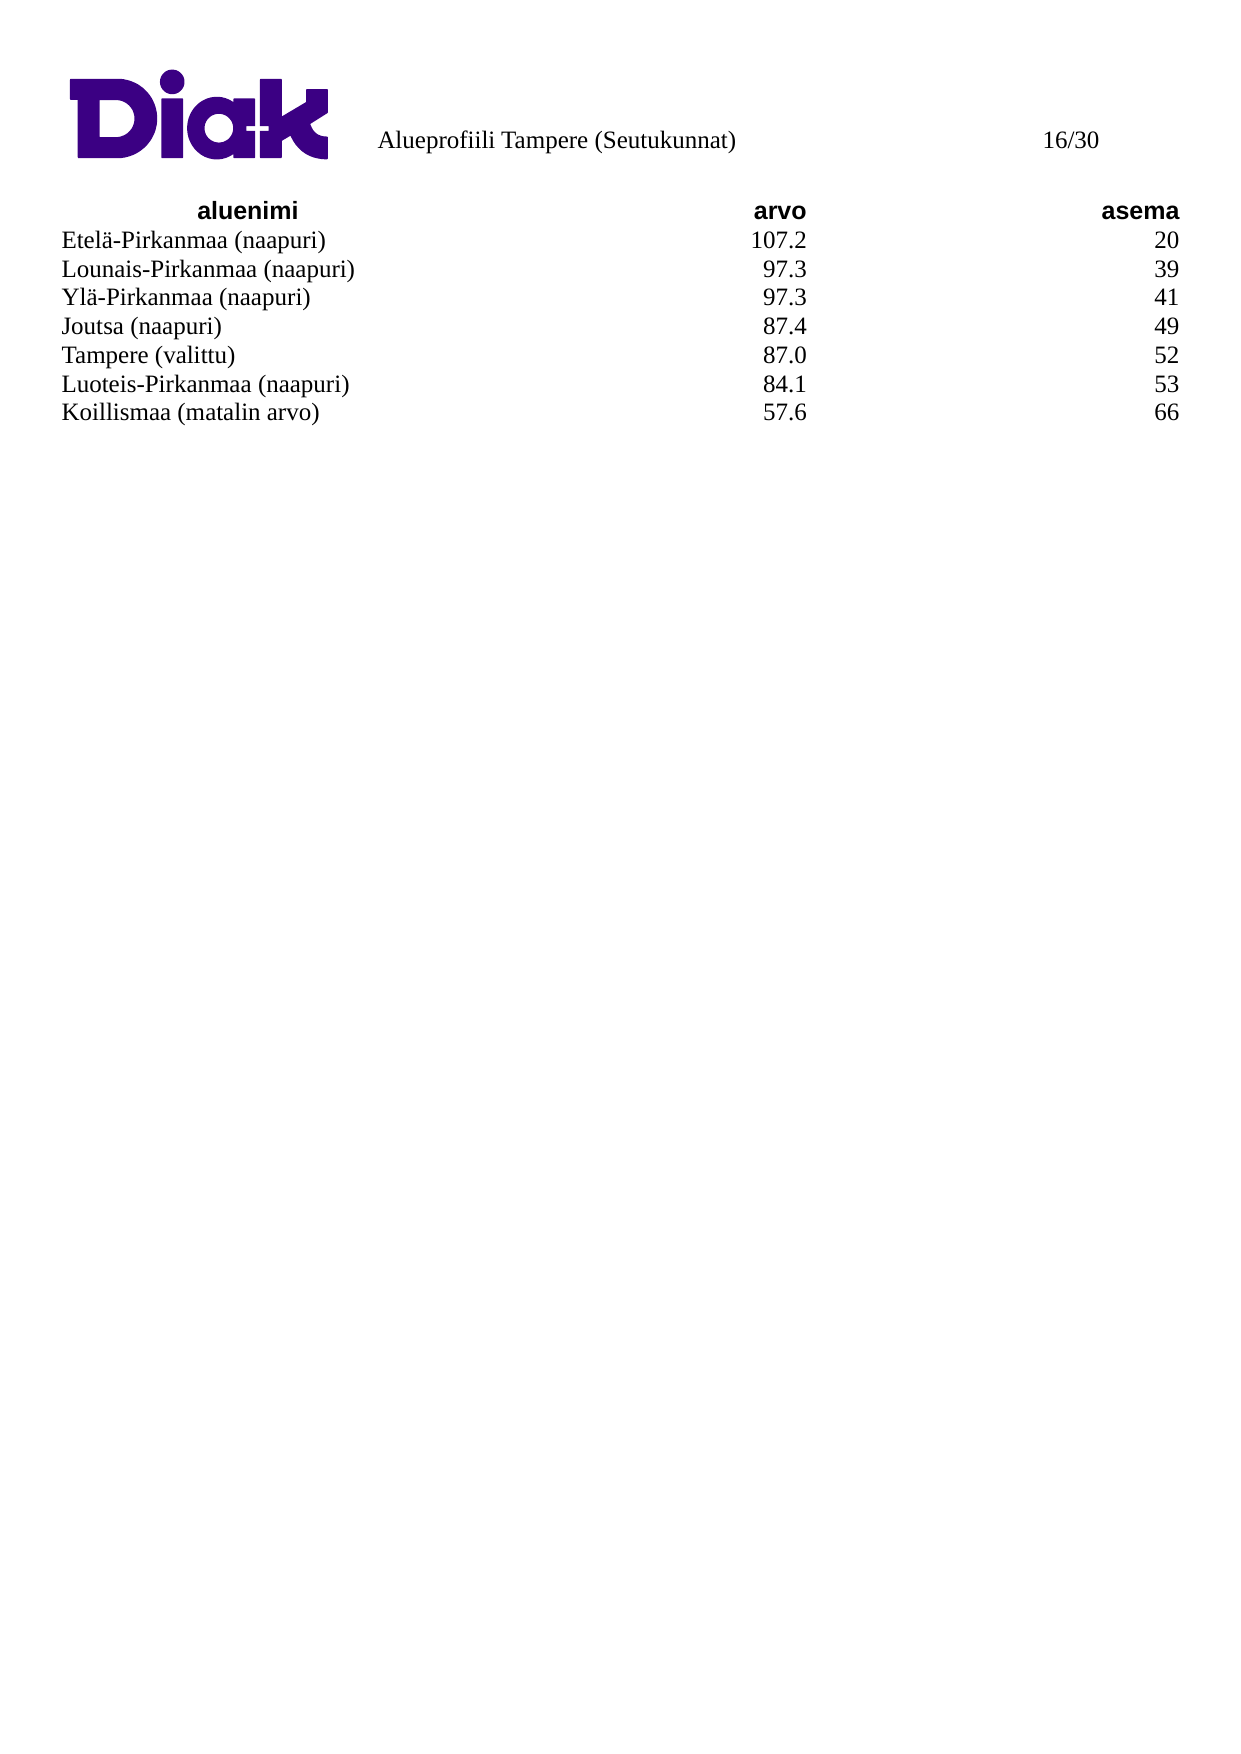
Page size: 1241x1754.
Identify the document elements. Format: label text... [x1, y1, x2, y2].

table_cell 107.2 [434, 225, 806, 254]
table_cell Luoteis-Pirkanmaa (naapuri) [61, 369, 434, 397]
table_cell 97.3 [434, 283, 806, 311]
table_cell 20 [806, 225, 1179, 254]
table_cell Etelä-Pirkanmaa (naapuri) [61, 225, 434, 254]
table_header asema [806, 196, 1179, 225]
table_cell 66 [806, 398, 1179, 426]
table_cell Koillismaa (matalin arvo) [61, 398, 434, 426]
table_cell Tampere (valittu) [61, 340, 434, 369]
table_header aluenimi [61, 196, 434, 225]
table_cell 52 [806, 340, 1179, 369]
table_cell Joutsa (naapuri) [61, 311, 434, 340]
table_cell 49 [806, 311, 1179, 340]
table_cell 39 [806, 254, 1179, 282]
table_cell 97.3 [434, 254, 806, 282]
table_cell Lounais-Pirkanmaa (naapuri) [61, 254, 434, 282]
table_cell 87.0 [434, 340, 806, 369]
table_cell 41 [806, 283, 1179, 311]
table_header arvo [434, 196, 806, 225]
table_cell 57.6 [434, 398, 806, 426]
table_cell 53 [806, 369, 1179, 397]
table_cell Ylä-Pirkanmaa (naapuri) [61, 283, 434, 311]
table_cell 87.4 [434, 311, 806, 340]
table_cell 84.1 [434, 369, 806, 397]
